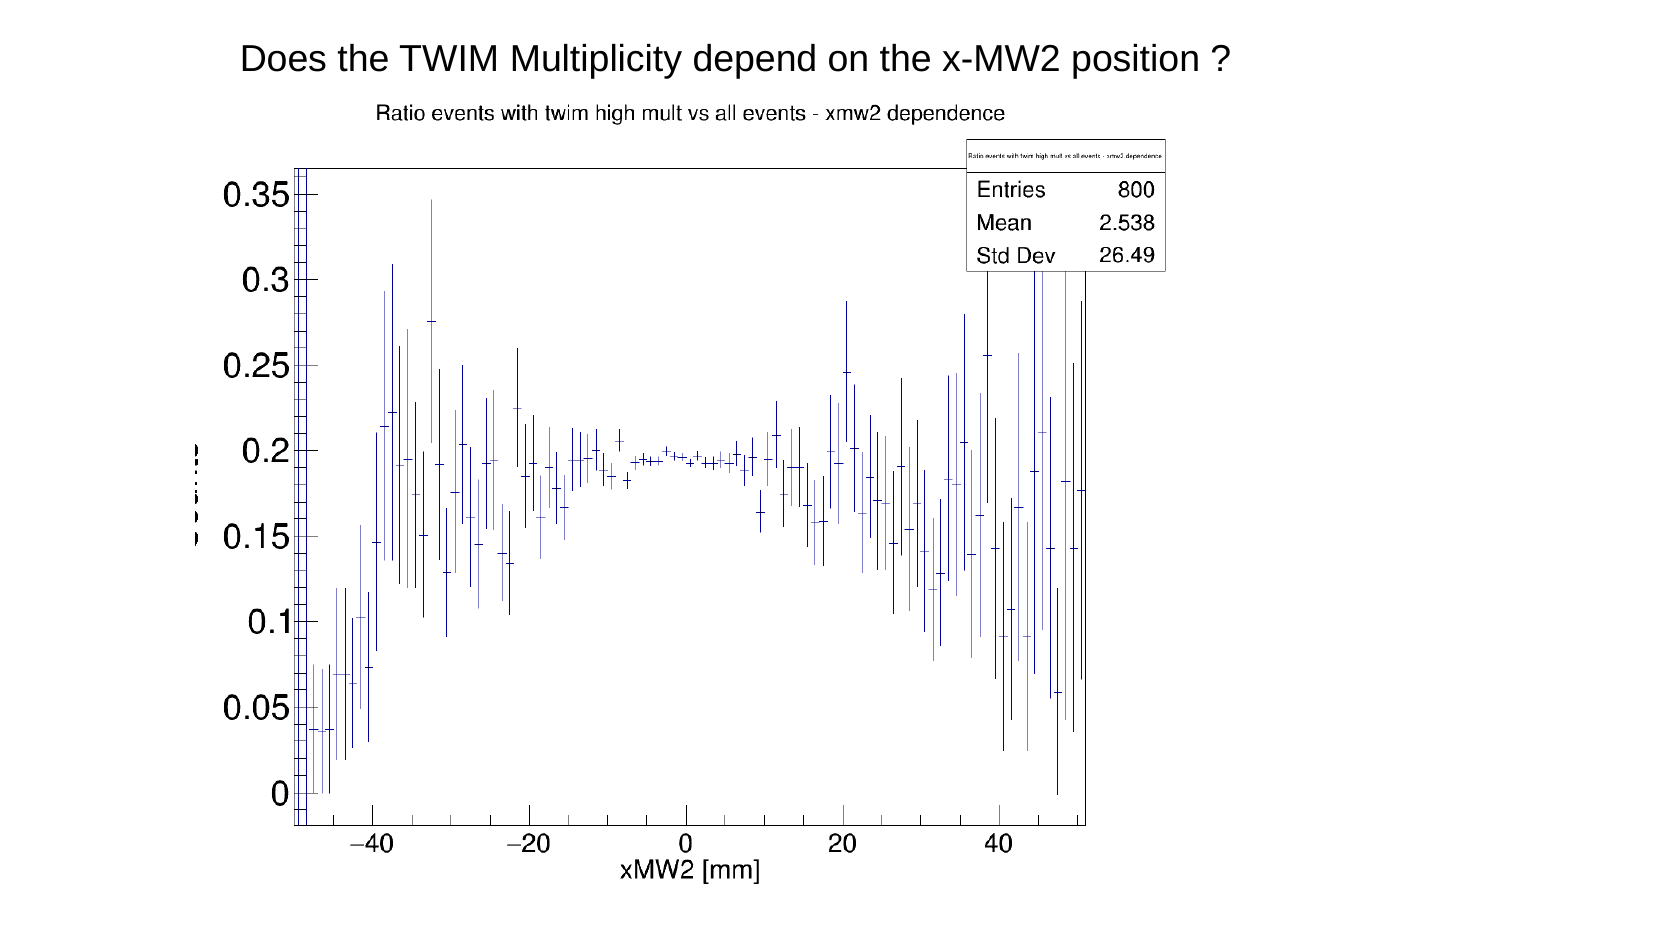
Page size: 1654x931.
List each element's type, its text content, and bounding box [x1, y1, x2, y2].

picture [195, 86, 1184, 907]
text_box Does the TWIM Multiplicity depend on the x-MW2 position ? [225, 30, 1546, 87]
